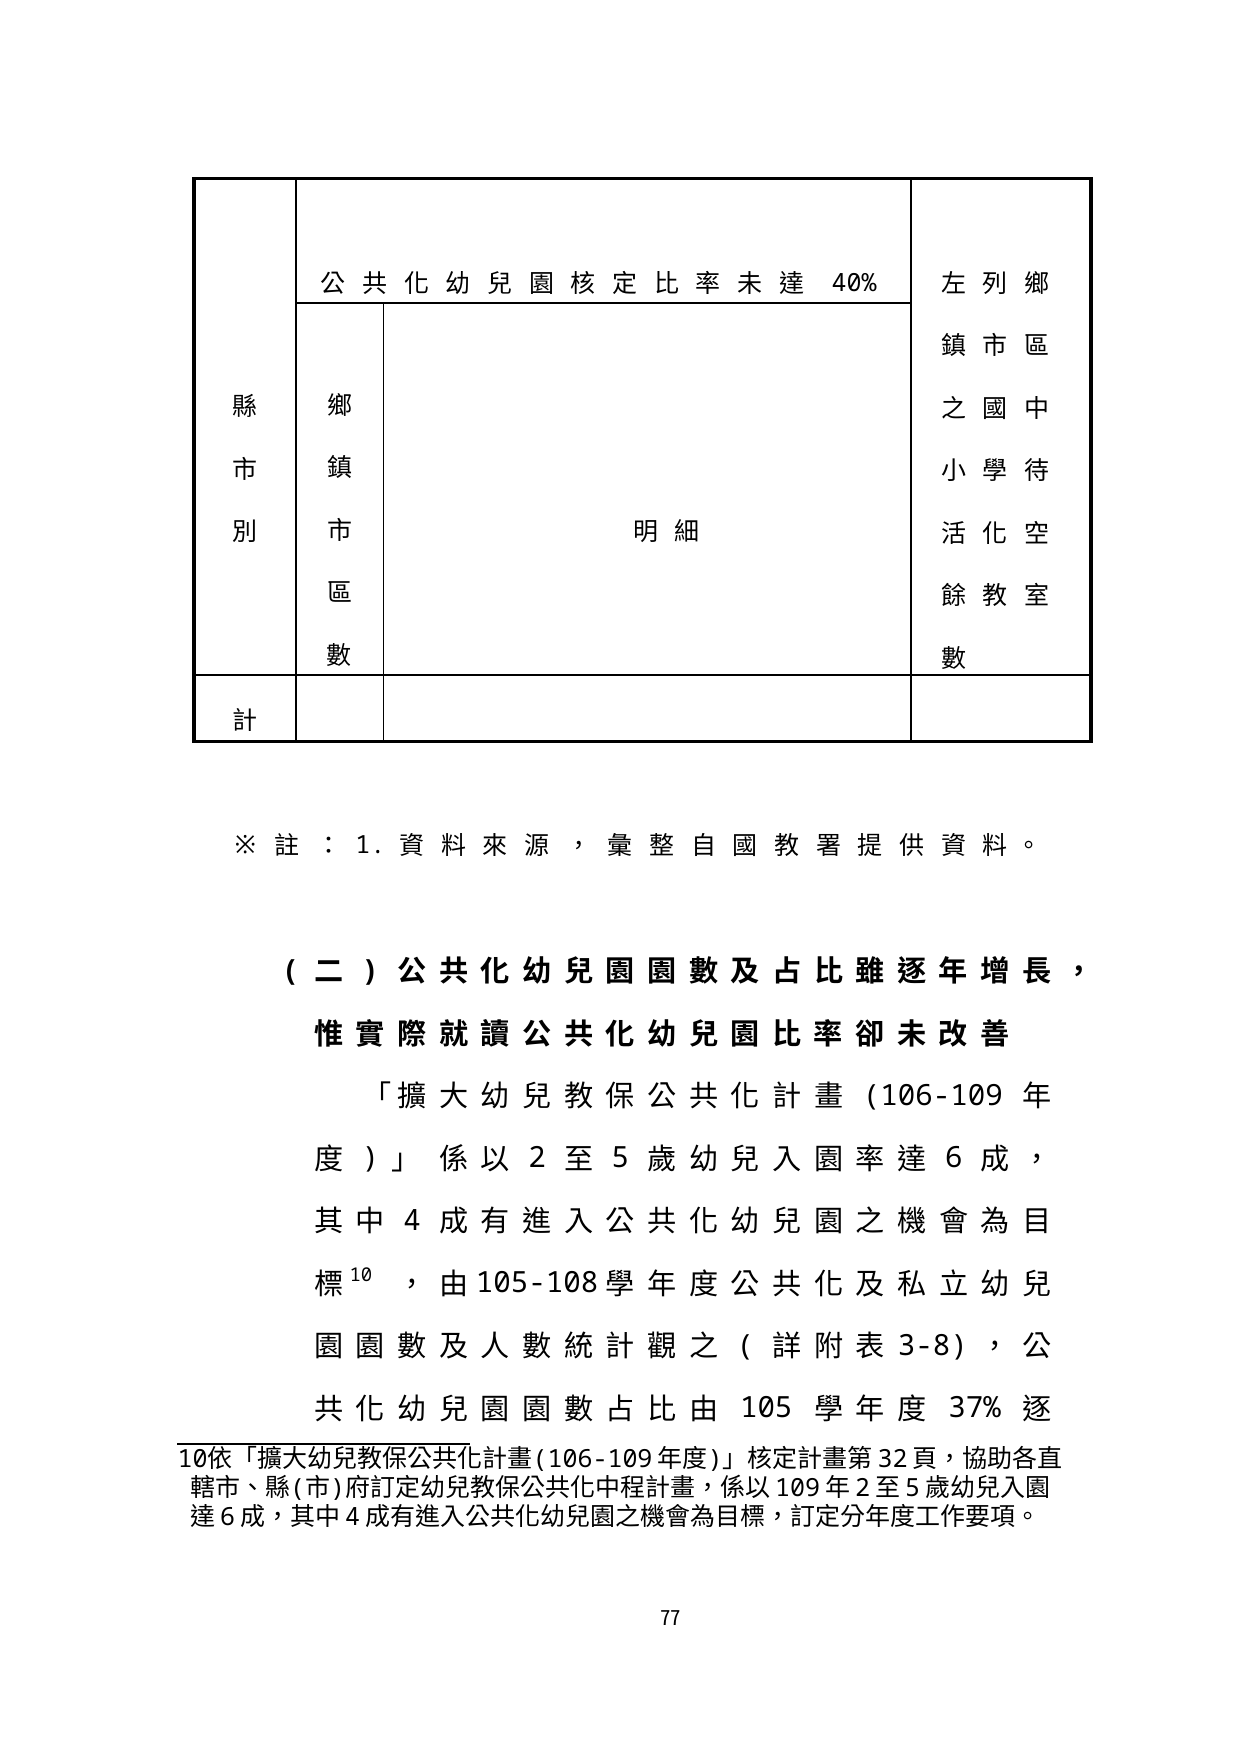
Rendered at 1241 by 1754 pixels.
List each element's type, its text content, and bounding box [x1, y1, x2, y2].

text 依「擴大幼兒教保公共化計畫(106-109年度)」核定計畫第32頁，協助各直轄市、縣(市)府訂定幼兒教保公共化中程計畫，係以109年2至5歲幼兒入園達6成，其中4成有進入公共化幼兒園之機會為目標，訂定分年度工作要項。 [177, 1444, 1063, 1532]
text 「擴大幼兒教保公共化計畫(106-109年度)」係以2至5歲幼兒入園率達6成，其中4成有進入公共化幼兒園之機會為目標，由105-108學年度公共化及私立幼兒園園數及人數統計觀之(詳附表3-8)，公共化幼兒園園數占比由105學年度37%逐 [271, 1052, 1058, 1427]
table_cell [384, 676, 910, 740]
table_header 左列鄉鎮市區之國中小學待活化空餘教室數 [912, 180, 1089, 674]
text (二)公共化幼兒園園數及占比雖逐年增長，惟實際就讀公共化幼兒園比率卻未改善 [183, 927, 1058, 1052]
table_header 縣市別 [196, 180, 295, 674]
table_cell 鄉鎮市區數 [297, 304, 383, 674]
table_cell 明細 [384, 304, 910, 674]
text ※註：1.資料來源，彙整自國教署提供資料。 [183, 802, 1058, 865]
table_cell 計 [196, 676, 295, 740]
table_header 公共化幼兒園核定比率未達40% [297, 180, 910, 302]
table_cell [912, 676, 1089, 740]
table_cell [297, 676, 383, 740]
